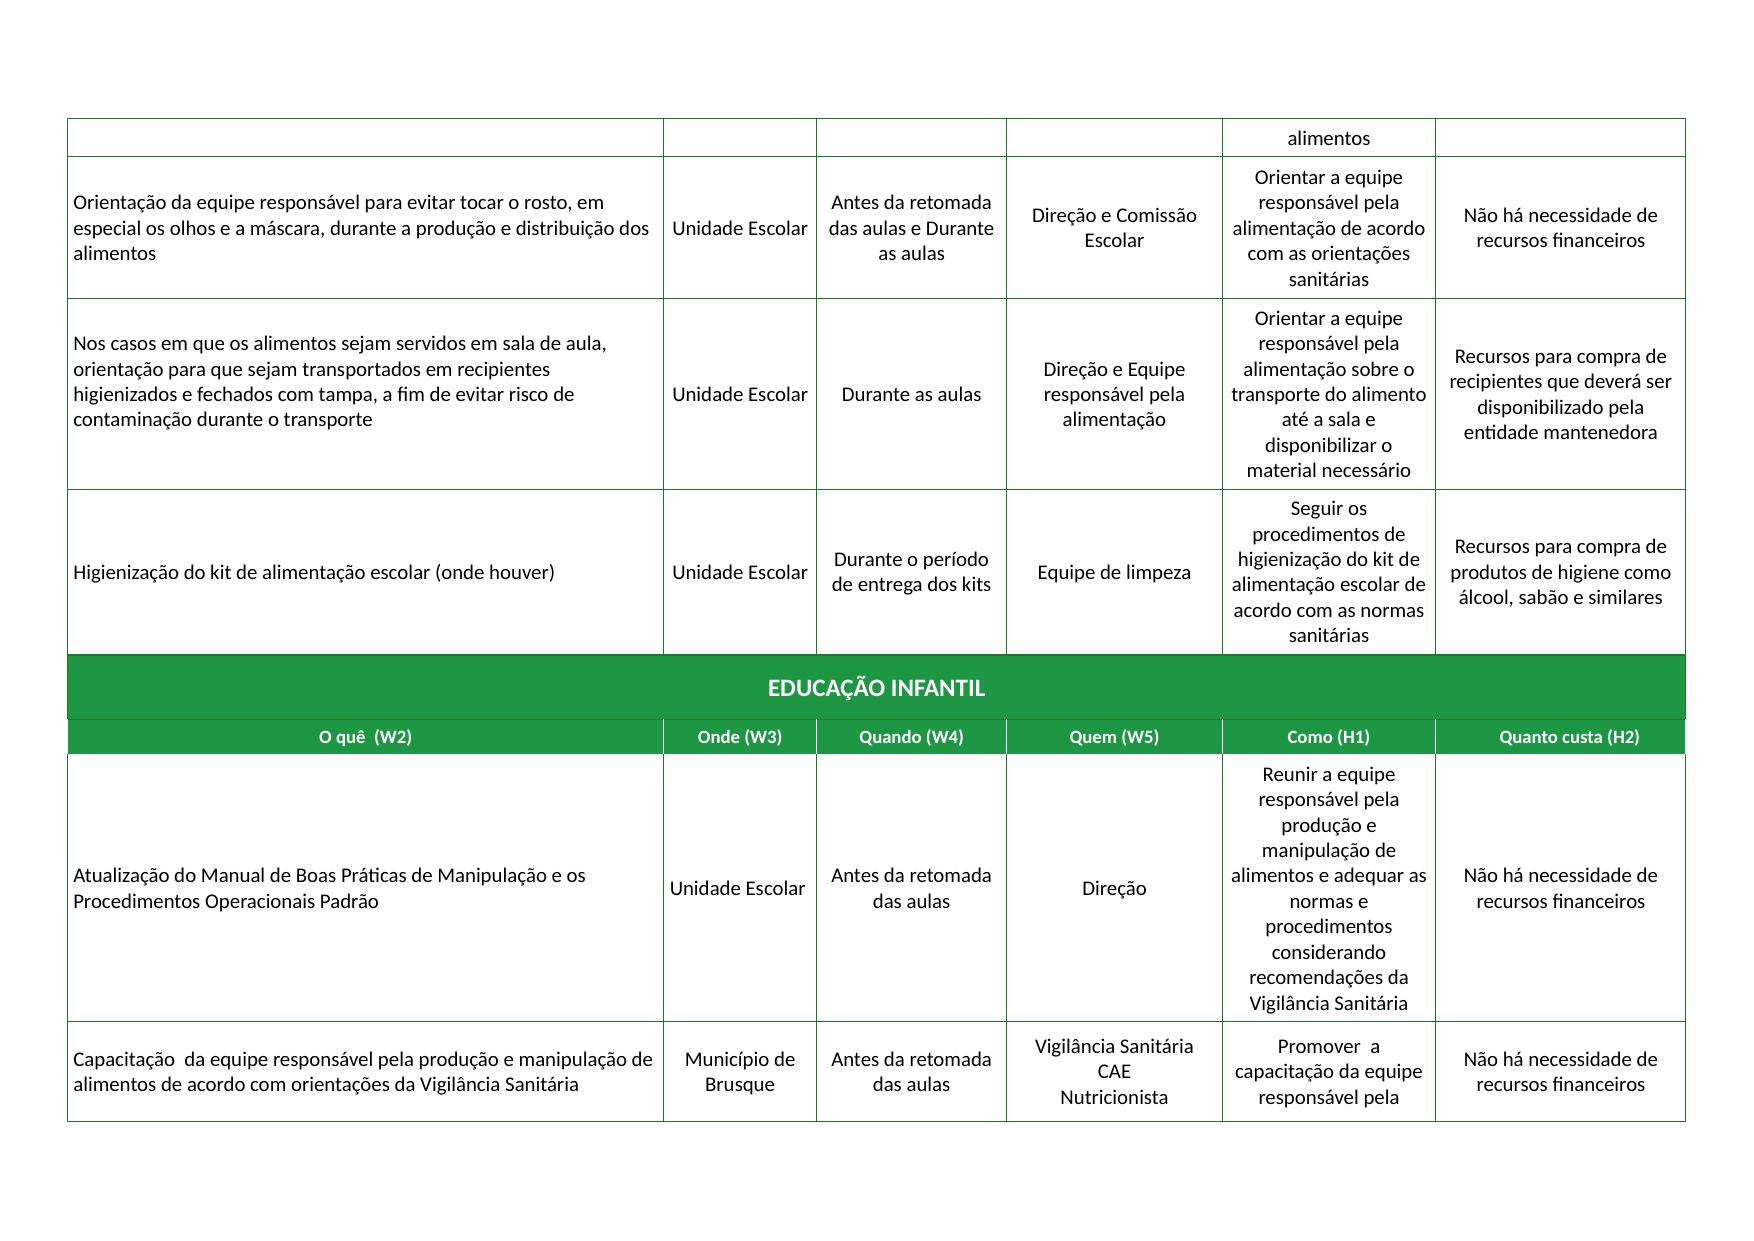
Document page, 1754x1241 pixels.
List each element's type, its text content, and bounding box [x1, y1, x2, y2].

table_cell Nos casos em que os alimentos sejam servidos em sala de aula, orientação para que sejam transportados em recipientes higienizados e fechados com tampa, a fim de evitar risco de contaminação durante o transporte [68, 299, 663, 489]
table_cell Orientar a equipe responsável pela alimentação de acordo com as orientações sanitárias [1223, 157, 1435, 298]
table_cell Não há necessidade de recursos financeiros [1436, 755, 1685, 1021]
table_cell [1436, 119, 1685, 156]
table_cell Durante o período de entrega dos kits [817, 490, 1006, 654]
table_cell Seguir os procedimentos de higienização do kit de alimentação escolar de acordo com as normas sanitárias [1223, 490, 1435, 654]
table_cell Promover a capacitação da equipe responsável pela [1223, 1022, 1435, 1121]
table_cell Quando (W4) [817, 720, 1006, 754]
table_cell Quanto custa (H2) [1436, 720, 1685, 754]
table_cell Vigilância Sanitária CAE Nutricionista [1007, 1022, 1222, 1121]
table_cell Não há necessidade de recursos financeiros [1436, 157, 1685, 298]
table_cell Como (H1) [1223, 720, 1435, 754]
table_cell [817, 119, 1006, 156]
table_cell [1007, 119, 1222, 156]
table_cell Unidade Escolar [664, 490, 816, 654]
table_cell Reunir a equipe responsável pela produção e manipulação de alimentos e adequar as normas e procedimentos considerando recomendações da Vigilância Sanitária [1223, 755, 1435, 1021]
table_cell Unidade Escolar [664, 157, 816, 298]
table_cell Onde (W3) [664, 720, 816, 754]
table_cell Higienização do kit de alimentação escolar (onde houver) [68, 490, 663, 654]
table_cell Direção e Equipe responsável pela alimentação [1007, 299, 1222, 489]
table_cell Quem (W5) [1007, 720, 1222, 754]
table_cell Capacitação da equipe responsável pela produção e manipulação de alimentos de acordo com orientações da Vigilância Sanitária [68, 1022, 663, 1121]
table_cell [68, 119, 663, 156]
table_cell Orientação da equipe responsável para evitar tocar o rosto, em especial os olhos e a máscara, durante a produção e distribuição dos alimentos [68, 157, 663, 298]
table_cell Unidade Escolar [664, 755, 816, 1021]
table_cell Antes da retomada das aulas [817, 755, 1006, 1021]
table_cell alimentos [1223, 119, 1435, 156]
table_cell Durante as aulas [817, 299, 1006, 489]
table_cell Antes da retomada das aulas e Durante as aulas [817, 157, 1006, 298]
table_cell Orientar a equipe responsável pela alimentação sobre o transporte do alimento até a sala e disponibilizar o material necessário [1223, 299, 1435, 489]
table_cell Unidade Escolar [664, 299, 816, 489]
table_header EDUCAÇÃO INFANTIL [68, 656, 1685, 719]
table_cell O quê (W2) [68, 720, 663, 754]
table_cell Não há necessidade de recursos financeiros [1436, 1022, 1685, 1121]
table_cell Município de Brusque [664, 1022, 816, 1121]
table_cell [664, 119, 816, 156]
table_cell Recursos para compra de recipientes que deverá ser disponibilizado pela entidade mantenedora [1436, 299, 1685, 489]
table_cell Atualização do Manual de Boas Práticas de Manipulação e os Procedimentos Operacionais Padrão [68, 755, 663, 1021]
table_cell Direção [1007, 755, 1222, 1021]
table_cell Antes da retomada das aulas [817, 1022, 1006, 1121]
table_cell Recursos para compra de produtos de higiene como álcool, sabão e similares [1436, 490, 1685, 654]
table_cell Direção e Comissão Escolar [1007, 157, 1222, 298]
table_cell Equipe de limpeza [1007, 490, 1222, 654]
